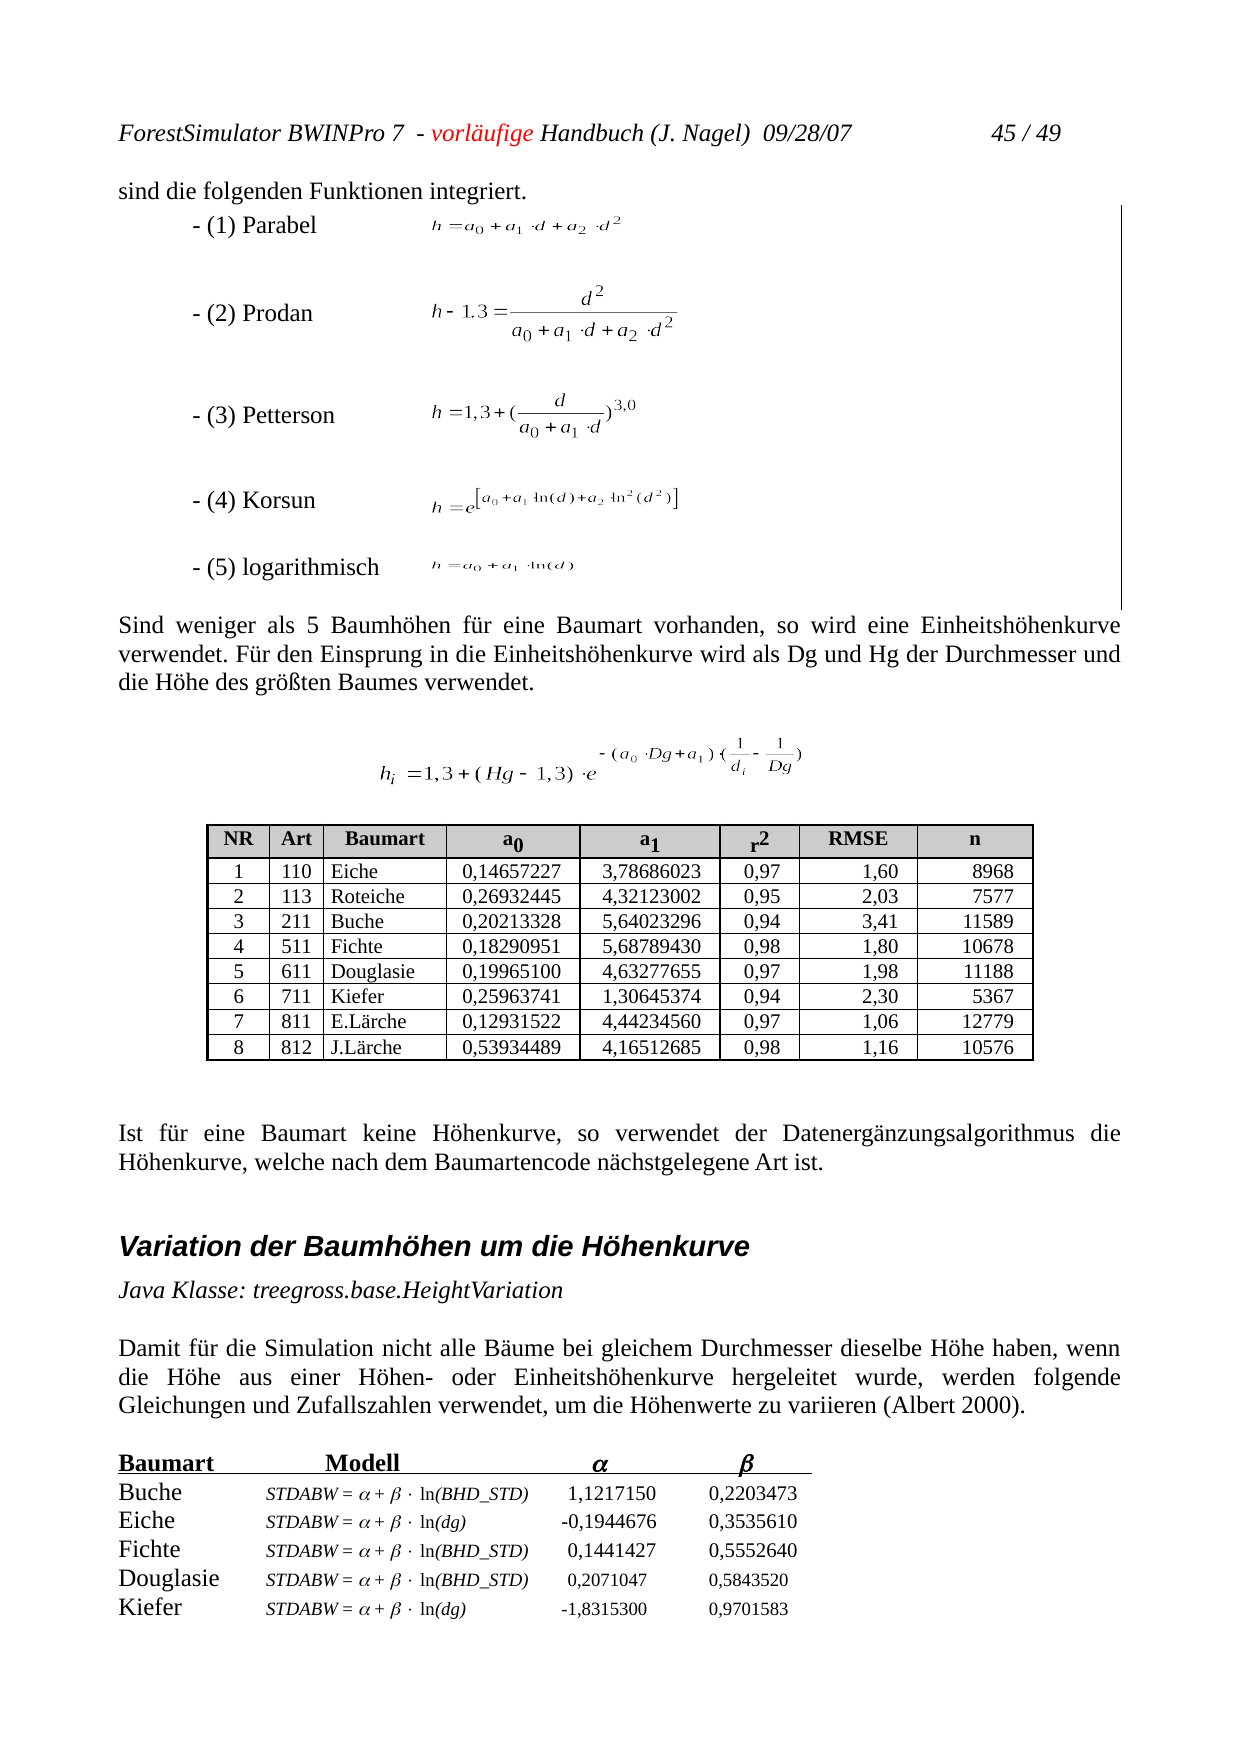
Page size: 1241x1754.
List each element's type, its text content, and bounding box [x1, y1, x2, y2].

table_cell 8968 [918, 859, 1032, 883]
table_cell 1,80 [800, 934, 917, 958]
table_cell Roteiche [324, 884, 446, 908]
table_cell 7577 [918, 884, 1032, 908]
text - (1) Parabel [192, 205, 1121, 244]
table_header Art [270, 826, 323, 857]
table_cell 0,94 [721, 909, 799, 933]
subtitle Variation der Baumhöhen um die Höhenkurve [118, 1229, 1122, 1263]
table_cell 12779 [918, 1010, 1032, 1033]
table_cell 0,18290951 [447, 934, 579, 958]
table_cell 0,98 [721, 1035, 799, 1059]
table_cell 611 [270, 959, 323, 983]
table_cell 10576 [918, 1035, 1032, 1059]
table_header a1 [581, 826, 719, 857]
table_cell 0,53934489 [447, 1035, 579, 1059]
table_cell 10678 [918, 934, 1032, 958]
table_cell J.Lärche [324, 1035, 446, 1059]
text Java Klasse: treegross.base.HeightVariation [118, 1276, 1122, 1304]
table_cell 4,16512685 [581, 1035, 719, 1059]
table_cell 8 [209, 1035, 269, 1059]
text sind die folgenden Funktionen integriert. [118, 176, 1122, 205]
table_header n [918, 826, 1032, 857]
table_cell 211 [270, 909, 323, 933]
table_cell 811 [270, 1010, 323, 1033]
table_cell 0,95 [721, 884, 799, 908]
text Sind weniger als 5 Baumhöhen für eine Baumart vorhanden, so wird eine Einheitshöhenkurve verwendet. Für den Einsprung in die Einheitshöhenkurve wird als Dg und Hg der Durchmesser und die Höhe des größten Baumes verwendet. [118, 610, 1122, 696]
text Kiefer STDABW =  +   ln(dg) -1,8315300 0,9701583 [118, 1592, 1122, 1621]
table_cell 5,68789430 [581, 934, 719, 958]
table_cell 3 [209, 909, 269, 933]
table_cell 0,20213328 [447, 909, 579, 933]
table_cell 3,41 [800, 909, 917, 933]
text Ist für eine Baumart keine Höhenkurve, so verwendet der Datenergänzungsalgorithmus die Höhenkurve, welche nach dem Baumartencode nächstgelegene Art ist. [118, 1118, 1122, 1176]
table_cell 113 [270, 884, 323, 908]
table_cell Buche [324, 909, 446, 933]
text Eiche STDABW =  +   ln(dg) -0,1944676 0,3535610 [118, 1506, 1122, 1534]
table_cell 1,98 [800, 959, 917, 983]
table_header r2 [721, 826, 799, 857]
table_cell 2,03 [800, 884, 917, 908]
table_cell 1,60 [800, 859, 917, 883]
table_cell 7 [209, 1010, 269, 1033]
table_cell 812 [270, 1035, 323, 1059]
text - (3) Petterson [192, 381, 1121, 449]
table_cell 0,26932445 [447, 884, 579, 908]
table_cell 4,63277655 [581, 959, 719, 983]
table_cell 0,97 [721, 959, 799, 983]
text - (2) Prodan [192, 272, 1121, 352]
table_header Baumart [324, 826, 446, 857]
table_cell 0,25963741 [447, 984, 579, 1008]
table_cell 0,12931522 [447, 1010, 579, 1033]
table_cell E.Lärche [324, 1010, 446, 1033]
text - (4) Korsun [192, 478, 1121, 522]
text - (5) logarithmisch [192, 551, 1121, 581]
table_cell 0,14657227 [447, 859, 579, 883]
table_cell 11589 [918, 909, 1032, 933]
table_cell 110 [270, 859, 323, 883]
table_cell Eiche [324, 859, 446, 883]
table_cell 2,30 [800, 984, 917, 1008]
table_cell 1,30645374 [581, 984, 719, 1008]
table_cell 711 [270, 984, 323, 1008]
text Baumart Modell   [118, 1448, 1122, 1477]
table_cell 11188 [918, 959, 1032, 983]
table_cell 0,97 [721, 859, 799, 883]
table_cell 3,78686023 [581, 859, 719, 883]
text Damit für die Simulation nicht alle Bäume bei gleichem Durchmesser dieselbe Höhe haben, wenn die Höhe aus einer Höhen- oder Einheitshöhenkurve hergeleitet wurde, werden folgende Gleichungen und Zufallszahlen verwendet, um die Höhenwerte zu variieren (Albert 2000). [118, 1333, 1122, 1419]
table_cell 4 [209, 934, 269, 958]
table_cell 0,97 [721, 1010, 799, 1033]
text Douglasie STDABW =  +   ln(BHD_STD) 0,2071047 0,5843520 [118, 1563, 1122, 1592]
table_cell 4,32123002 [581, 884, 719, 908]
table_cell 1 [209, 859, 269, 883]
table_header a0 [447, 826, 579, 857]
table_cell 0,19965100 [447, 959, 579, 983]
table_cell 5,64023296 [581, 909, 719, 933]
table_cell 0,98 [721, 934, 799, 958]
table_header NR [209, 826, 269, 857]
table_cell 4,44234560 [581, 1010, 719, 1033]
table_cell Kiefer [324, 984, 446, 1008]
table_cell 5367 [918, 984, 1032, 1008]
table_cell 1,06 [800, 1010, 917, 1033]
text Fichte STDABW =  +   ln(BHD_STD) 0,1441427 0,5552640 [118, 1534, 1122, 1563]
table_cell Fichte [324, 934, 446, 958]
table_cell 1,16 [800, 1035, 917, 1059]
table_cell 2 [209, 884, 269, 908]
table_cell 511 [270, 934, 323, 958]
table_cell Douglasie [324, 959, 446, 983]
table_cell 5 [209, 959, 269, 983]
table_cell 0,94 [721, 984, 799, 1008]
table_cell 6 [209, 984, 269, 1008]
table_header RMSE [800, 826, 917, 857]
text Buche STDABW =  +   ln(BHD_STD) 1,1217150 0,2203473 [118, 1477, 1122, 1506]
